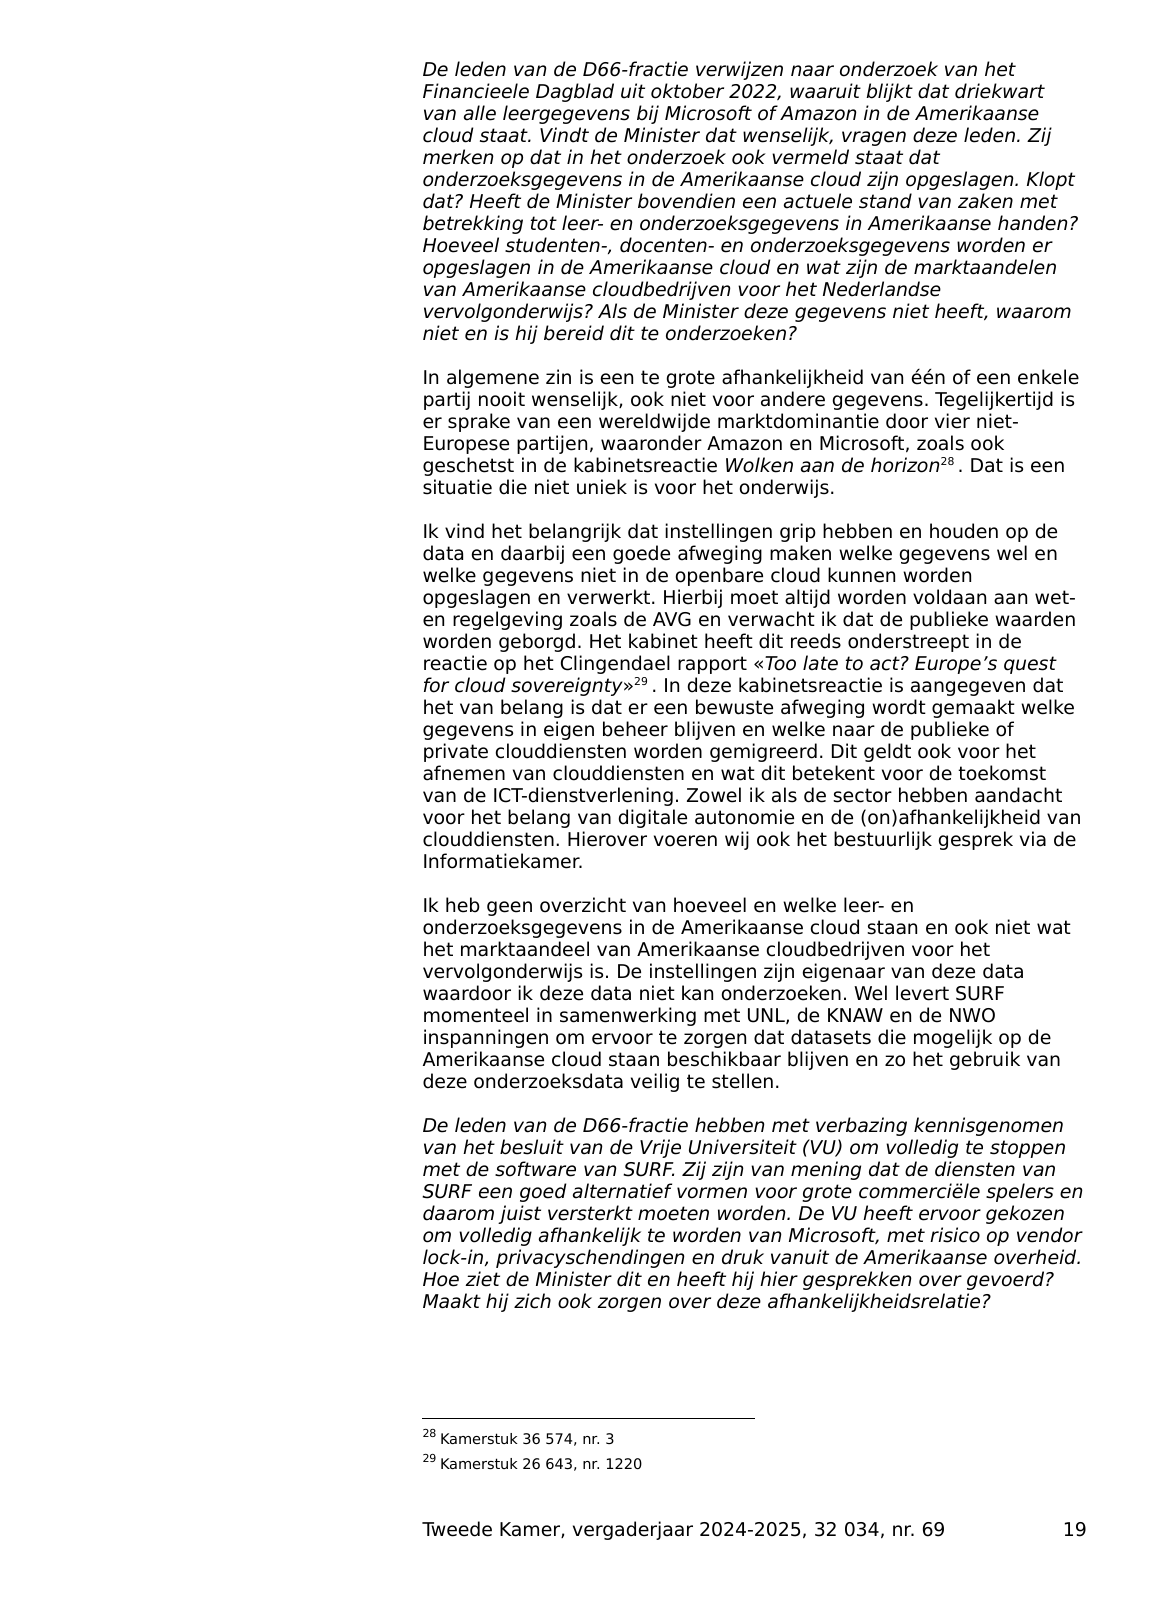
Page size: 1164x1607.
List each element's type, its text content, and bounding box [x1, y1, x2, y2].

text De leden van de D66-fractie verwijzen naar onderzoek van het Financieele Dagblad uit oktober 2022, waaruit blijkt dat driekwart van alle leergegevens bij Microsoft of Amazon in de Amerikaanse cloud staat. Vindt de Minister dat wenselijk, vragen deze leden. Zij merken op dat in het onderzoek ook vermeld staat dat onderzoeksgegevens in de Amerikaanse cloud zijn opgeslagen. Klopt dat? Heeft de Minister bovendien een actuele stand van zaken met betrekking tot leer- en onderzoeksgegevens in Amerikaanse handen? Hoeveel studenten-, docenten- en onderzoeksgegevens worden er opgeslagen in de Amerikaanse cloud en wat zijn de marktaandelen van Amerikaanse cloudbedrijven voor het Nederlandse vervolgonderwijs? Als de Minister deze gegevens niet heeft, waarom niet en is hij bereid dit te onderzoeken? [422, 59, 1087, 345]
text Kamerstuk 26 643, nr. 1220 [422, 1452, 1087, 1474]
text Ik heb geen overzicht van hoeveel en welke leer- en onderzoeksgegevens in de Amerikaanse cloud staan en ook niet wat het marktaandeel van Amerikaanse cloudbedrijven voor het vervolgonderwijs is. De instellingen zijn eigenaar van deze data waardoor ik deze data niet kan onderzoeken. Wel levert SURF momenteel in samenwerking met UNL, de KNAW en de NWO inspanningen om ervoor te zorgen dat datasets die mogelijk op de Amerikaanse cloud staan beschikbaar blijven en zo het gebruik van deze onderzoeksdata veilig te stellen. [422, 895, 1087, 1093]
text In algemene zin is een te grote afhankelijkheid van één of een enkele partij nooit wenselijk, ook niet voor andere gegevens. Tegelijkertijd is er sprake van een wereldwijde marktdominantie door vier niet-Europese partijen, waaronder Amazon en Microsoft, zoals ook geschetst in de kabinetsreactie Wolken aan de horizon. Dat is een situatie die niet uniek is voor het onderwijs. [422, 367, 1087, 499]
text De leden van de D66-fractie hebben met verbazing kennisgenomen van het besluit van de Vrije Universiteit (VU) om volledig te stoppen met de software van SURF. Zij zijn van mening dat de diensten van SURF een goed alternatief vormen voor grote commerciële spelers en daarom juist versterkt moeten worden. De VU heeft ervoor gekozen om volledig afhankelijk te worden van Microsoft, met risico op vendor lock-in, privacyschendingen en druk vanuit de Amerikaanse overheid. Hoe ziet de Minister dit en heeft hij hier gesprekken over gevoerd? Maakt hij zich ook zorgen over deze afhankelijkheidsrelatie? [422, 1115, 1087, 1313]
text Kamerstuk 36 574, nr. 3 [422, 1427, 1087, 1449]
text Ik vind het belangrijk dat instellingen grip hebben en houden op de data en daarbij een goede afweging maken welke gegevens wel en welke gegevens niet in de openbare cloud kunnen worden opgeslagen en verwerkt. Hierbij moet altijd worden voldaan aan wet- en regelgeving zoals de AVG en verwacht ik dat de publieke waarden worden geborgd. Het kabinet heeft dit reeds onderstreept in de reactie op het Clingendael rapport «Too late to act? Europe’s quest for cloud sovereignty». In deze kabinetsreactie is aangegeven dat het van belang is dat er een bewuste afweging wordt gemaakt welke gegevens in eigen beheer blijven en welke naar de publieke of private clouddiensten worden gemigreerd. Dit geldt ook voor het afnemen van clouddiensten en wat dit betekent voor de toekomst van de ICT-dienstverlening. Zowel ik als de sector hebben aandacht voor het belang van digitale autonomie en de (on)afhankelijkheid van clouddiensten. Hierover voeren wij ook het bestuurlijk gesprek via de Informatiekamer. [422, 521, 1087, 873]
